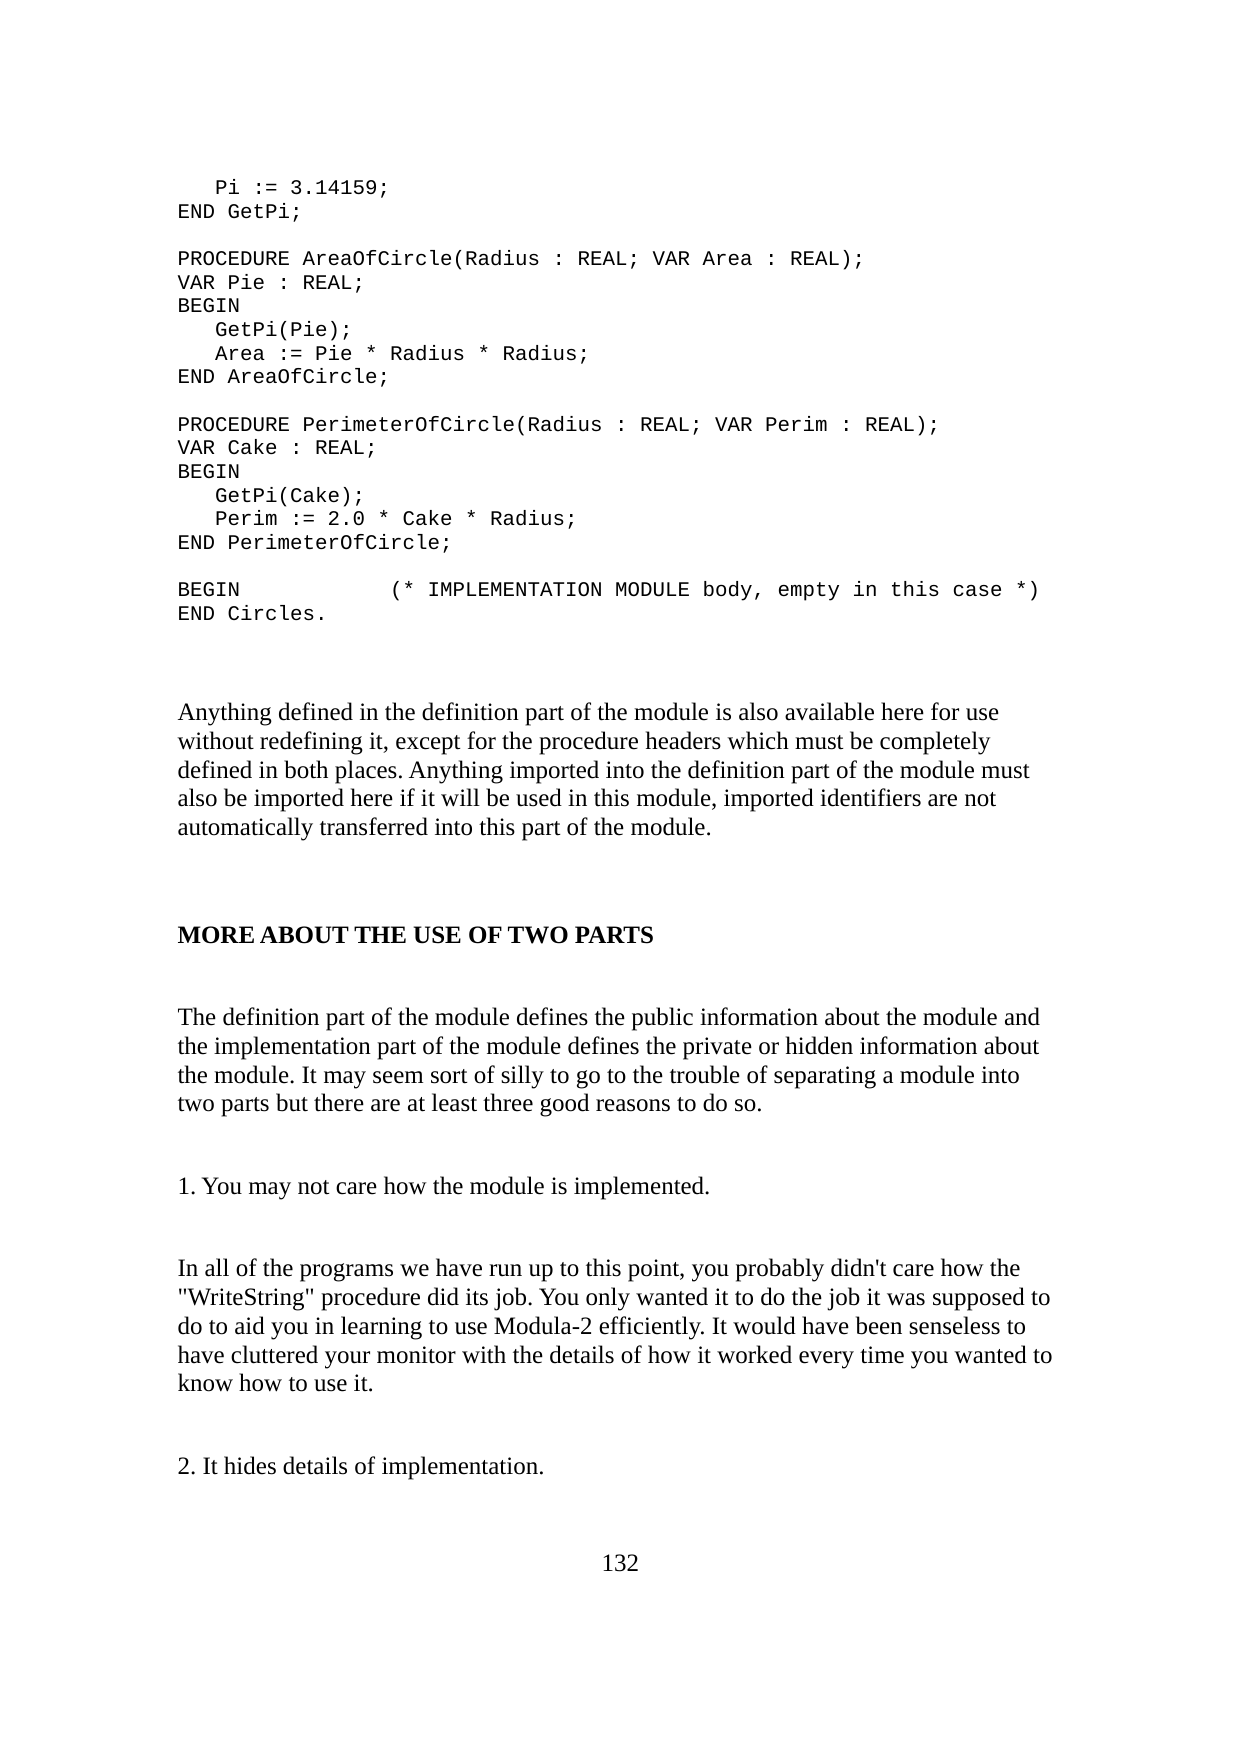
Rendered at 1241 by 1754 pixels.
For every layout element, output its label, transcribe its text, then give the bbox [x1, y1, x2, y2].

text BEGIN [177, 295, 1063, 319]
text VAR Pie : REAL; [177, 272, 1063, 295]
text Perim := 2.0 * Cake * Radius; [177, 508, 1063, 532]
text PROCEDURE AreaOfCircle(Radius : REAL; VAR Area : REAL); [177, 248, 1063, 272]
text 1. You may not care how the module is implemented. [177, 1171, 1063, 1200]
text 2. It hides details of implementation. [177, 1451, 1063, 1480]
text Area := Pie * Radius * Radius; [177, 343, 1063, 366]
text BEGIN (* IMPLEMENTATION MODULE body, empty in this case *) [177, 579, 1063, 603]
text Anything defined in the definition part of the module is also available here for use without redefining it, except for the procedure headers which must be completely defined in both places. Anything imported into the definition part of the module must also be imported here if it will be used in this module, imported identifiers are not automatically transferred into this part of the module. [177, 697, 1063, 841]
text Pi := 3.14159; [177, 177, 1063, 201]
subtitle MORE ABOUT THE USE OF TWO PARTS [177, 920, 1063, 948]
text END Circles. [177, 603, 1063, 626]
text GetPi(Cake); [177, 484, 1063, 508]
text VAR Cake : REAL; [177, 437, 1063, 461]
text GetPi(Pie); [177, 319, 1063, 343]
text In all of the programs we have run up to this point, you probably didn't care how the "WriteString" procedure did its job. You only wanted it to do the job it was supposed to do to aid you in learning to use Modula-2 efficiently. It would have been senseless to have cluttered your monitor with the details of how it worked every time you wanted to know how to use it. [177, 1253, 1063, 1397]
text The definition part of the module defines the public information about the module and the implementation part of the module defines the private or hidden information about the module. It may seem sort of silly to go to the trouble of separating a module into two parts but there are at least three good reasons to do so. [177, 1002, 1063, 1117]
text PROCEDURE PerimeterOfCircle(Radius : REAL; VAR Perim : REAL); [177, 414, 1063, 437]
text END AreaOfCircle; [177, 366, 1063, 390]
text BEGIN [177, 461, 1063, 484]
text END GetPi; [177, 201, 1063, 224]
text END PerimeterOfCircle; [177, 532, 1063, 556]
